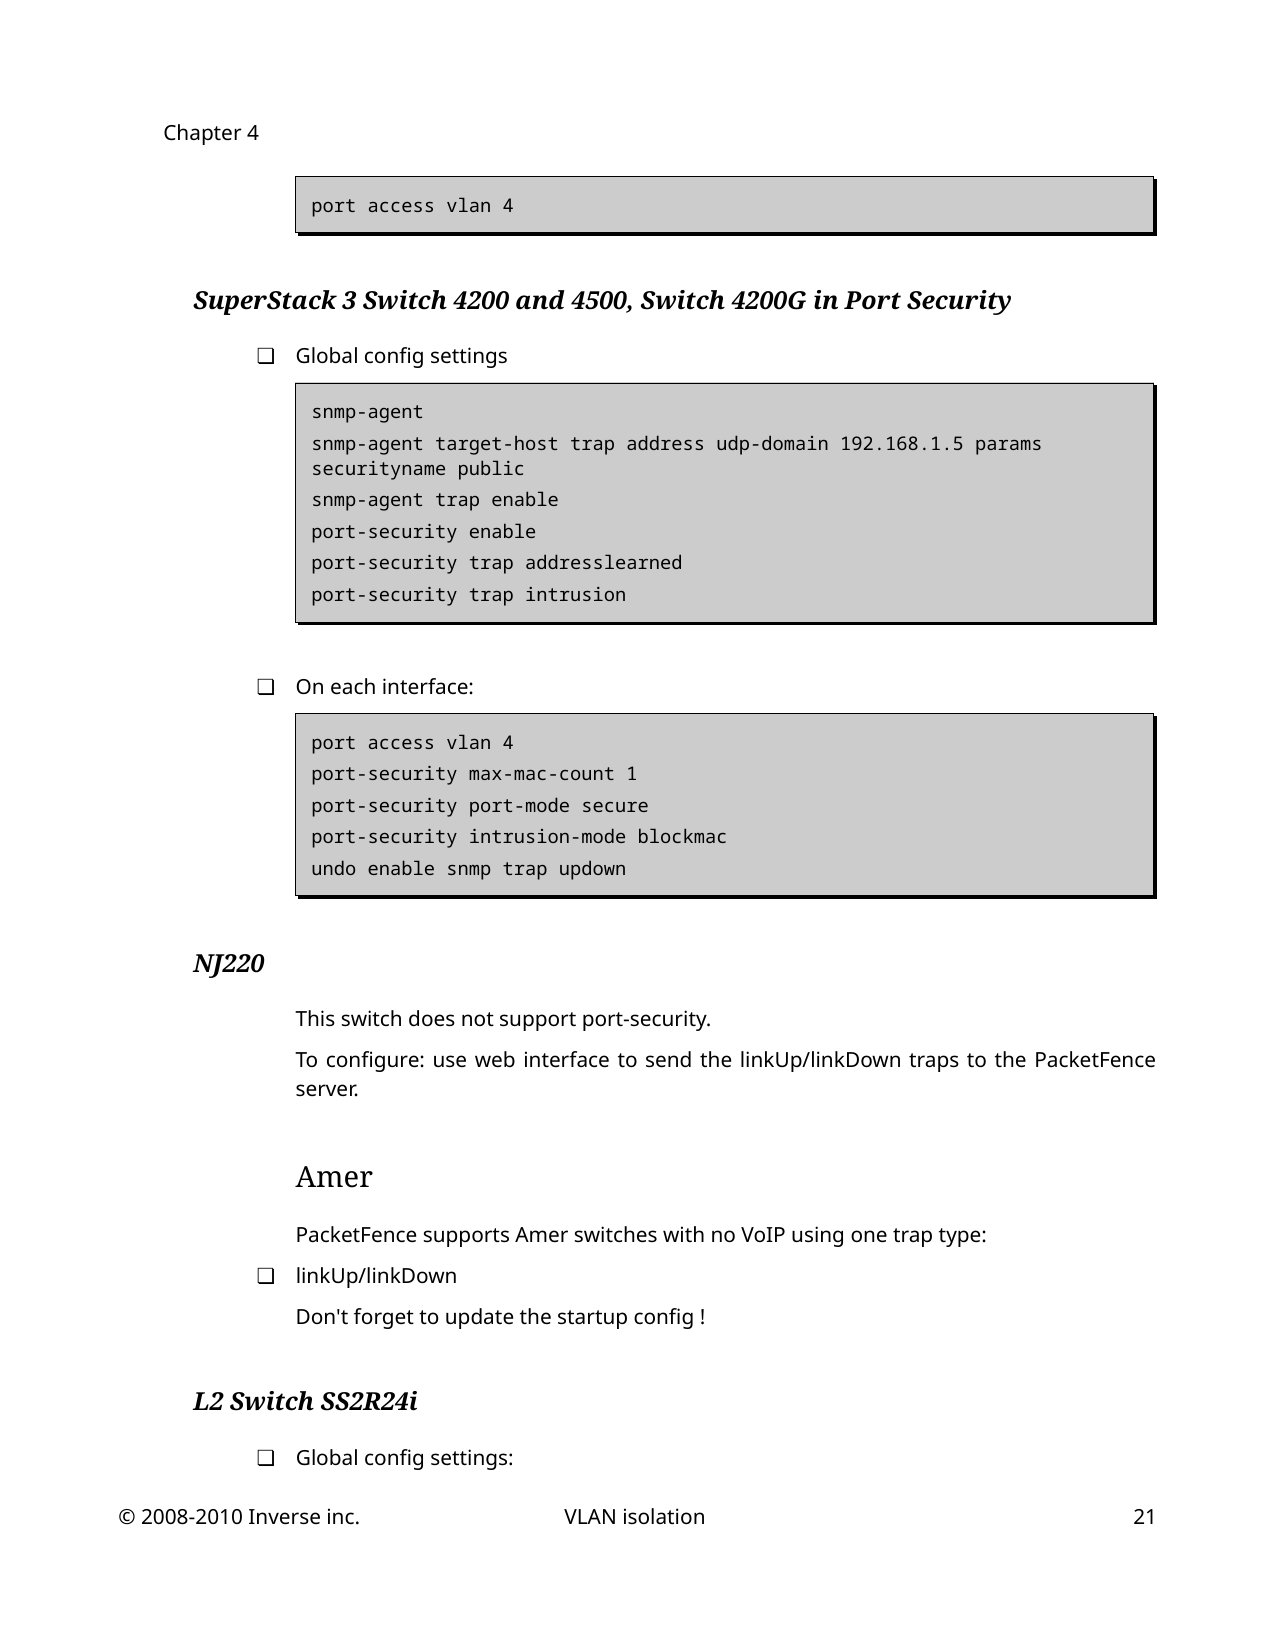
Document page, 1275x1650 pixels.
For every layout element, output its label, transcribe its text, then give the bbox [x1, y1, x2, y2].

text port-security trap intrusion [296, 565, 1153, 622]
list ❏ linkUp/linkDown [256, 1261, 1157, 1290]
text port access vlan 4 [296, 714, 1153, 745]
text port-security enable [296, 502, 1153, 534]
text port access vlan 4 [296, 177, 1153, 232]
text snmp-agent trap enable [296, 471, 1153, 502]
text snmp-agent [296, 384, 1153, 414]
text port-security max-mac-count 1 [296, 745, 1153, 776]
text undo enable snmp trap updown [296, 839, 1153, 895]
subtitle NJ220 [156, 946, 1157, 980]
text Don't forget to update the startup config ! [295, 1302, 1157, 1331]
list ❏ On each interface: [256, 672, 1157, 701]
text This switch does not support port-security. [295, 1004, 1157, 1033]
subtitle Amer [295, 1156, 1157, 1196]
subtitle L2 Switch SS2R24i [156, 1384, 1157, 1418]
list ❏ Global config settings [256, 342, 1157, 370]
text To configure: use web interface to send the linkUp/linkDown traps to the PacketFence server. [295, 1046, 1157, 1102]
text port-security trap addresslearned [296, 534, 1153, 565]
list ❏ Global config settings: [256, 1443, 1157, 1471]
subtitle SuperStack 3 Switch 4200 and 4500, Switch 4200G in Port Security [156, 283, 1157, 317]
text port-security port-mode secure [296, 776, 1153, 808]
text PacketFence supports Amer switches with no VoIP using one trap type: [295, 1220, 1157, 1249]
text snmp-agent target-host trap address udp-domain 192.168.1.5 params securityname public [296, 414, 1153, 471]
text port-security intrusion-mode blockmac [296, 808, 1153, 839]
